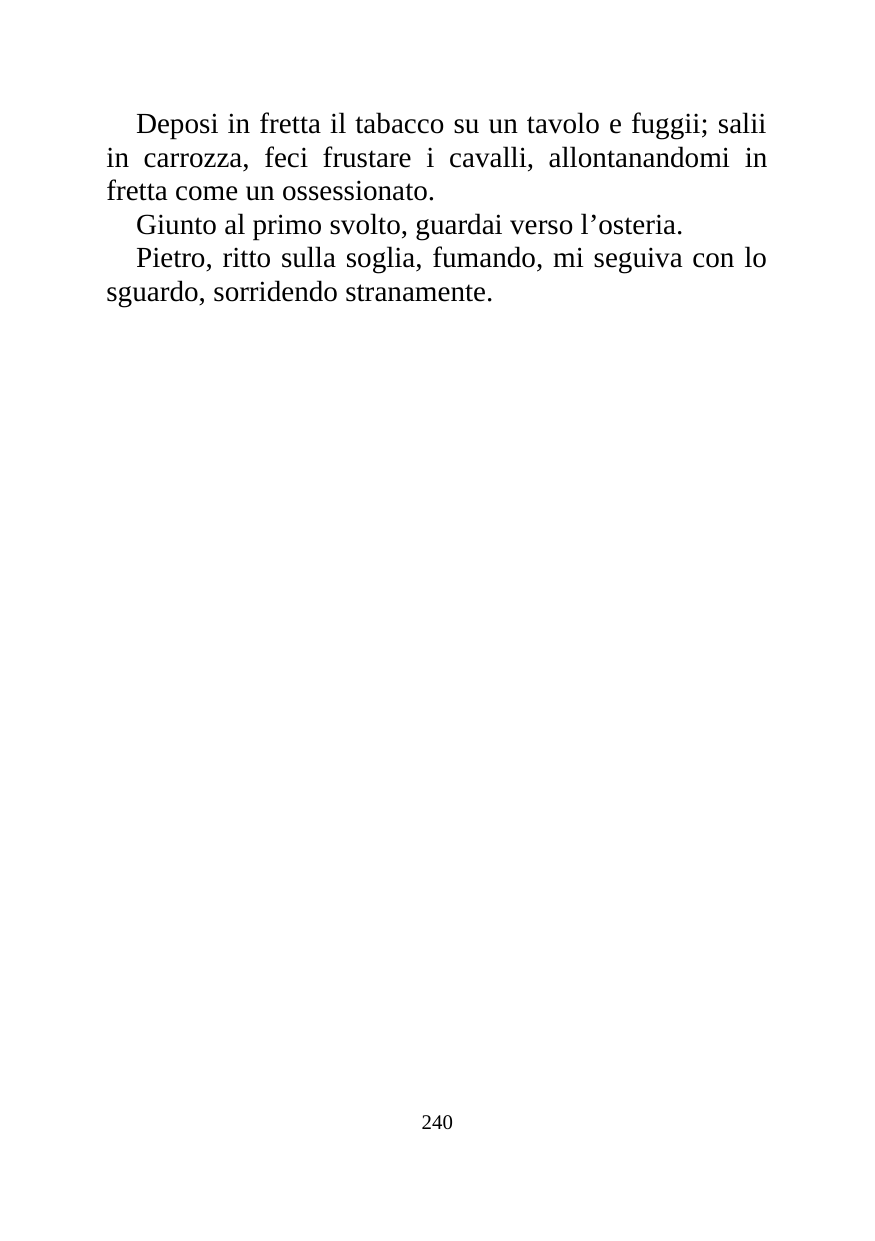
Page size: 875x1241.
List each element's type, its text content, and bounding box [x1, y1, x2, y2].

text Deposi in fretta il tabacco su un tavolo e fuggii; salii in carrozza, feci frustare i cavalli, allontanandomi in fretta come un ossessionato. [106, 106, 768, 207]
text Giunto al primo svolto, guardai verso l’osteria. [106, 207, 768, 240]
text Pietro, ritto sulla soglia, fumando, mi seguiva con lo sguardo, sorridendo stranamente. [106, 240, 768, 307]
